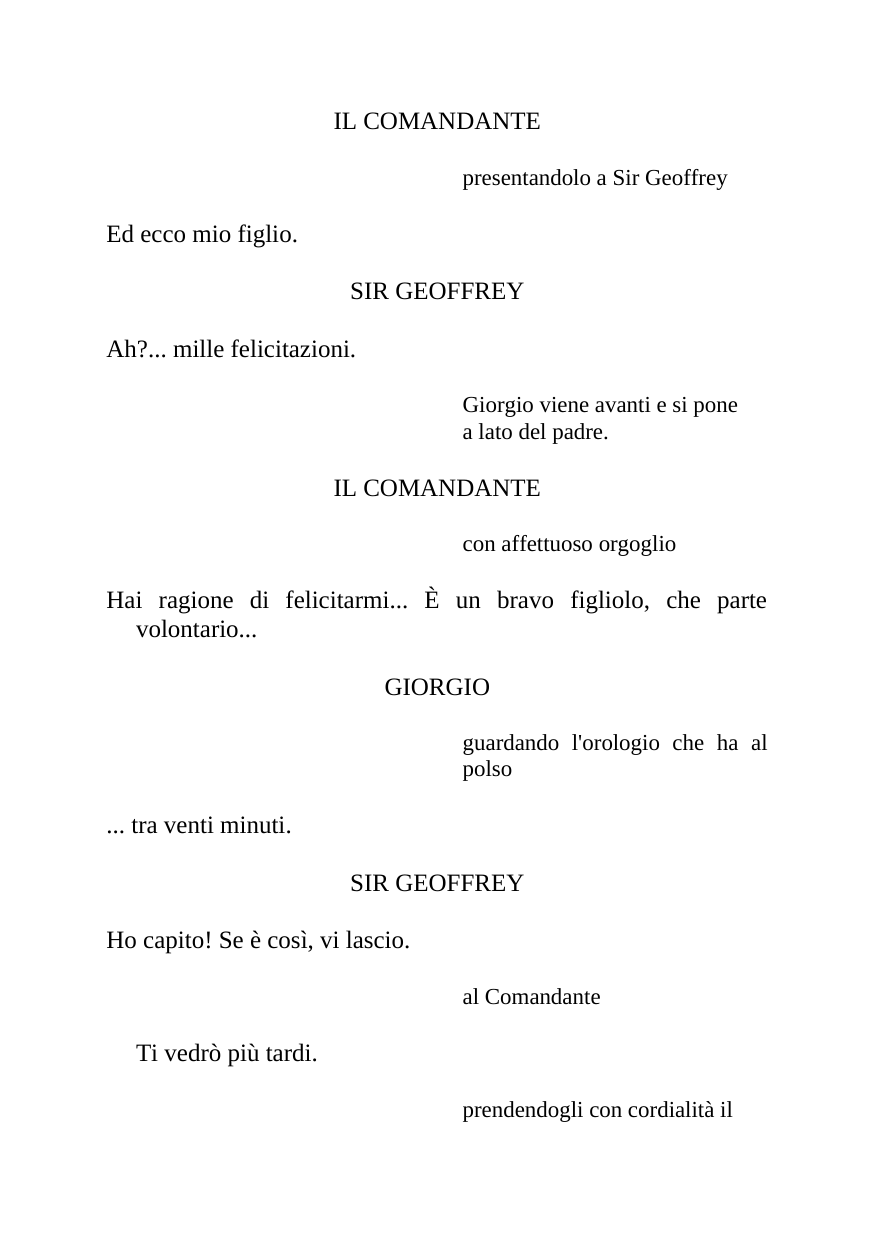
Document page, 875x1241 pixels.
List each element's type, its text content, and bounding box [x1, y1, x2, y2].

text Ti vedrò più tardi. [136, 1038, 768, 1067]
text IL COMANDANTE [106, 473, 768, 502]
text guardando l'orologio che ha al polso [462, 729, 768, 782]
text ... tra venti minuti. [106, 811, 768, 839]
text SIR GEOFFREY [106, 276, 768, 305]
text al Comandante [462, 983, 768, 1009]
text Ah?... mille felicitazioni. [106, 334, 768, 363]
text prendendogli con cordialità il [462, 1096, 768, 1122]
text a lato del padre. [462, 418, 768, 444]
text presentandolo a Sir Geoffrey [462, 164, 768, 190]
text Ho capito! Se è così, vi lascio. [106, 926, 768, 954]
text Giorgio viene avanti e si pone [462, 391, 768, 418]
text GIORGIO [106, 672, 768, 700]
text SIR GEOFFREY [106, 868, 768, 897]
text Hai ragione di felicitarmi... È un bravo figliolo, che parte volontario... [106, 585, 768, 643]
text con affettuoso orgoglio [462, 530, 768, 557]
text IL COMANDANTE [106, 106, 768, 135]
text Ed ecco mio figlio. [106, 219, 768, 248]
